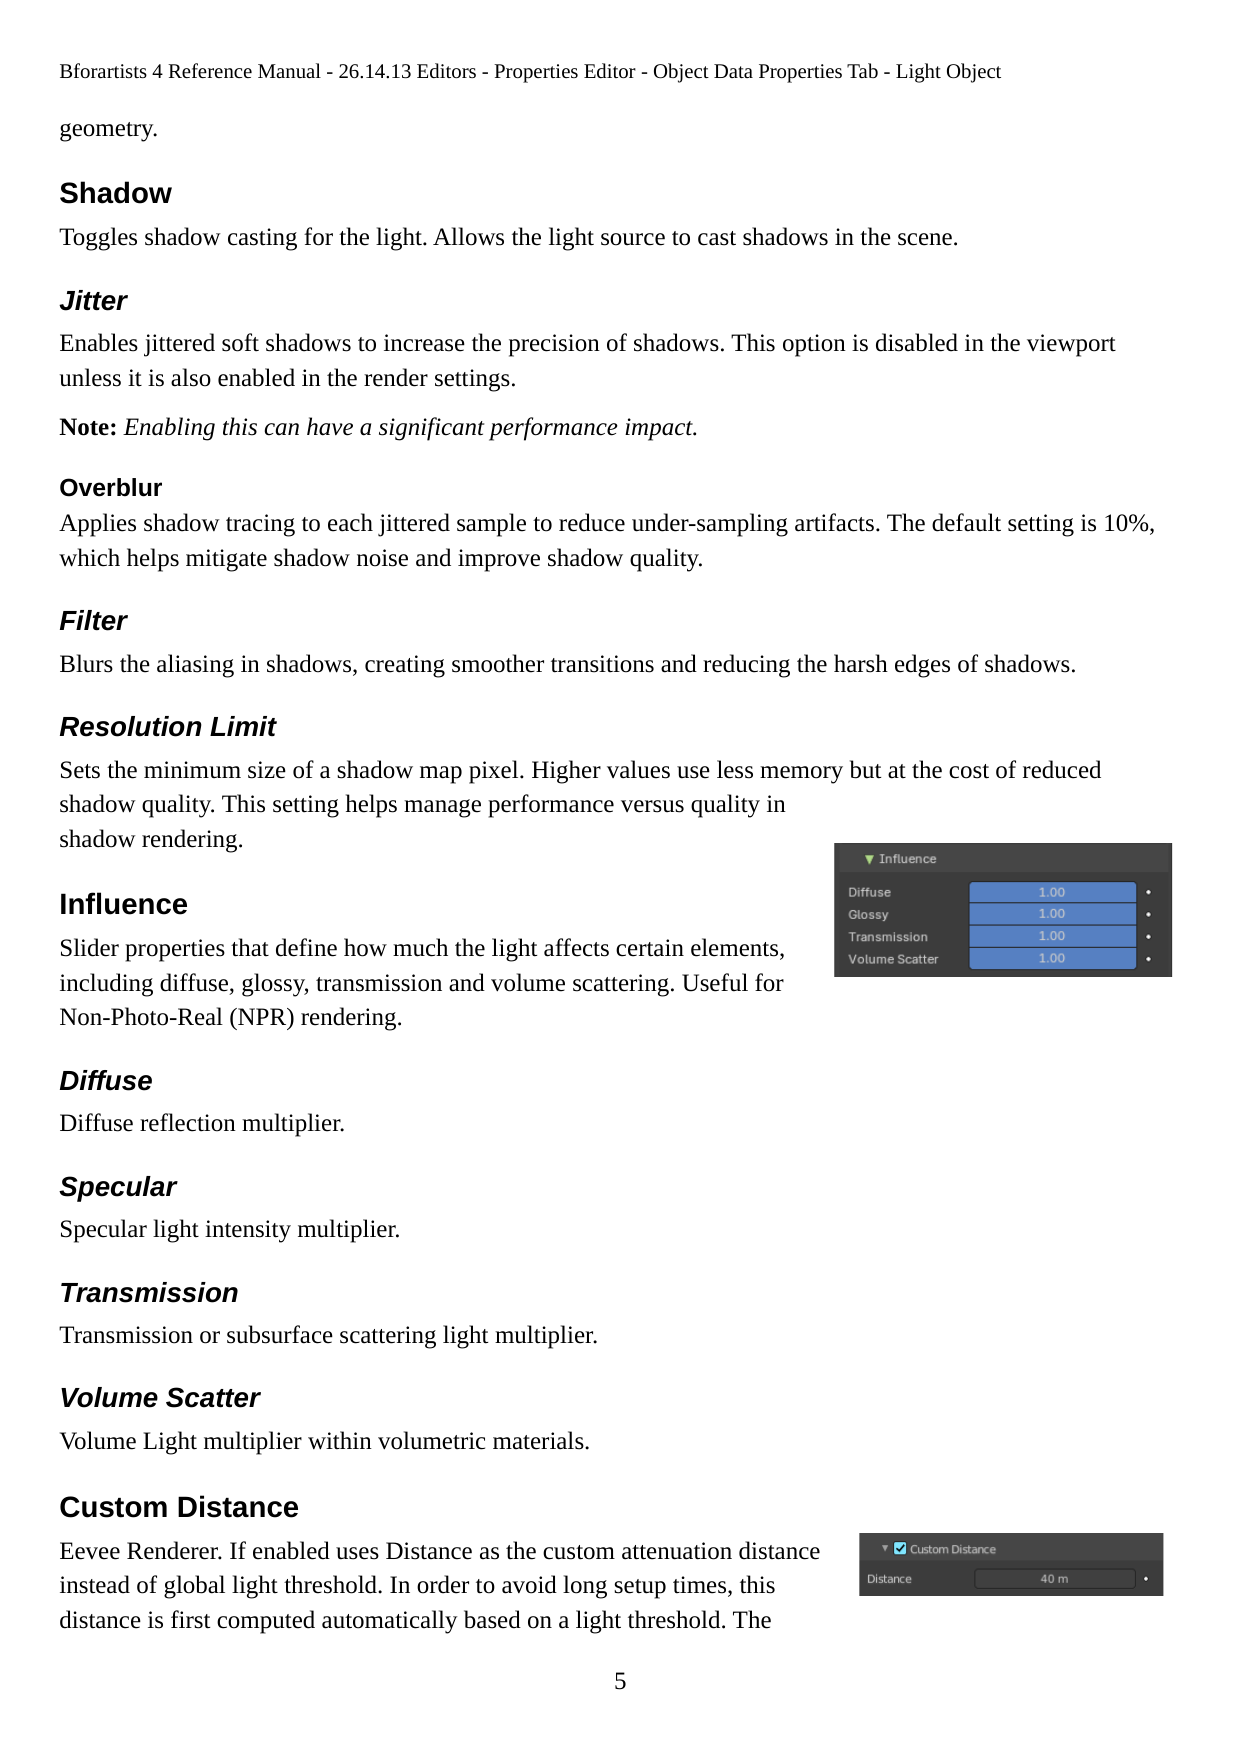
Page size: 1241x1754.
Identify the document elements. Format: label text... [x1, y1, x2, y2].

subtitle Jitter [59, 284, 1181, 316]
text Toggles shadow casting for the light. Allows the light source to cast shadows in the scene. [59, 222, 1181, 251]
text geometry. [59, 113, 1181, 141]
subtitle Custom Distance [59, 1490, 1181, 1524]
subtitle Specular [59, 1170, 1181, 1202]
subtitle Filter [59, 604, 1181, 636]
text Applies shadow tracing to each jittered sample to reduce under-sampling artifacts. The default setting is 10%, which helps mitigate shadow noise and improve shadow quality. [59, 508, 1181, 572]
subtitle Overblur [59, 473, 1181, 502]
text Enables jittered soft shadows to increase the precision of shadows. This option is disabled in the viewport unless it is also enabled in the render settings. [59, 328, 1181, 392]
subtitle Influence [59, 887, 834, 921]
text Transmission or subsurface scattering light multiplier. [59, 1320, 1181, 1349]
text Eevee Renderer. If enabled uses Distance as the custom attenuation distance instead of global light threshold. In order to avoid long setup times, this distance is first computed automatically based on a light threshold. The [59, 1536, 1181, 1634]
subtitle Volume Scatter [59, 1382, 1181, 1414]
text Sets the minimum size of a shadow map pixel. Higher values use less memory but at the cost of reduced shadow quality. This setting helps manage performance versus quality in shadow rendering. [59, 755, 1181, 852]
text Slider properties that define how much the light affects certain elements, including diffuse, glossy, transmission and volume scattering. Useful for Non-Photo-Real (NPR) rendering. [59, 933, 1181, 1031]
subtitle Diffuse [59, 1064, 1181, 1096]
subtitle [1173, 887, 1181, 921]
picture [834, 843, 1173, 977]
text Diffuse reflection multiplier. [59, 1108, 1181, 1137]
text Specular light intensity multiplier. [59, 1214, 1181, 1243]
text Blurs the aliasing in shadows, creating smoother transitions and reducing the harsh edges of shadows. [59, 649, 1181, 677]
text Note: Enabling this can have a significant performance impact. [59, 412, 1181, 441]
subtitle Resolution Limit [59, 710, 1181, 742]
subtitle Transmission [59, 1276, 1181, 1308]
subtitle Shadow [59, 176, 1181, 210]
text Volume Light multiplier within volumetric materials. [59, 1426, 1181, 1455]
picture [859, 1533, 1164, 1596]
